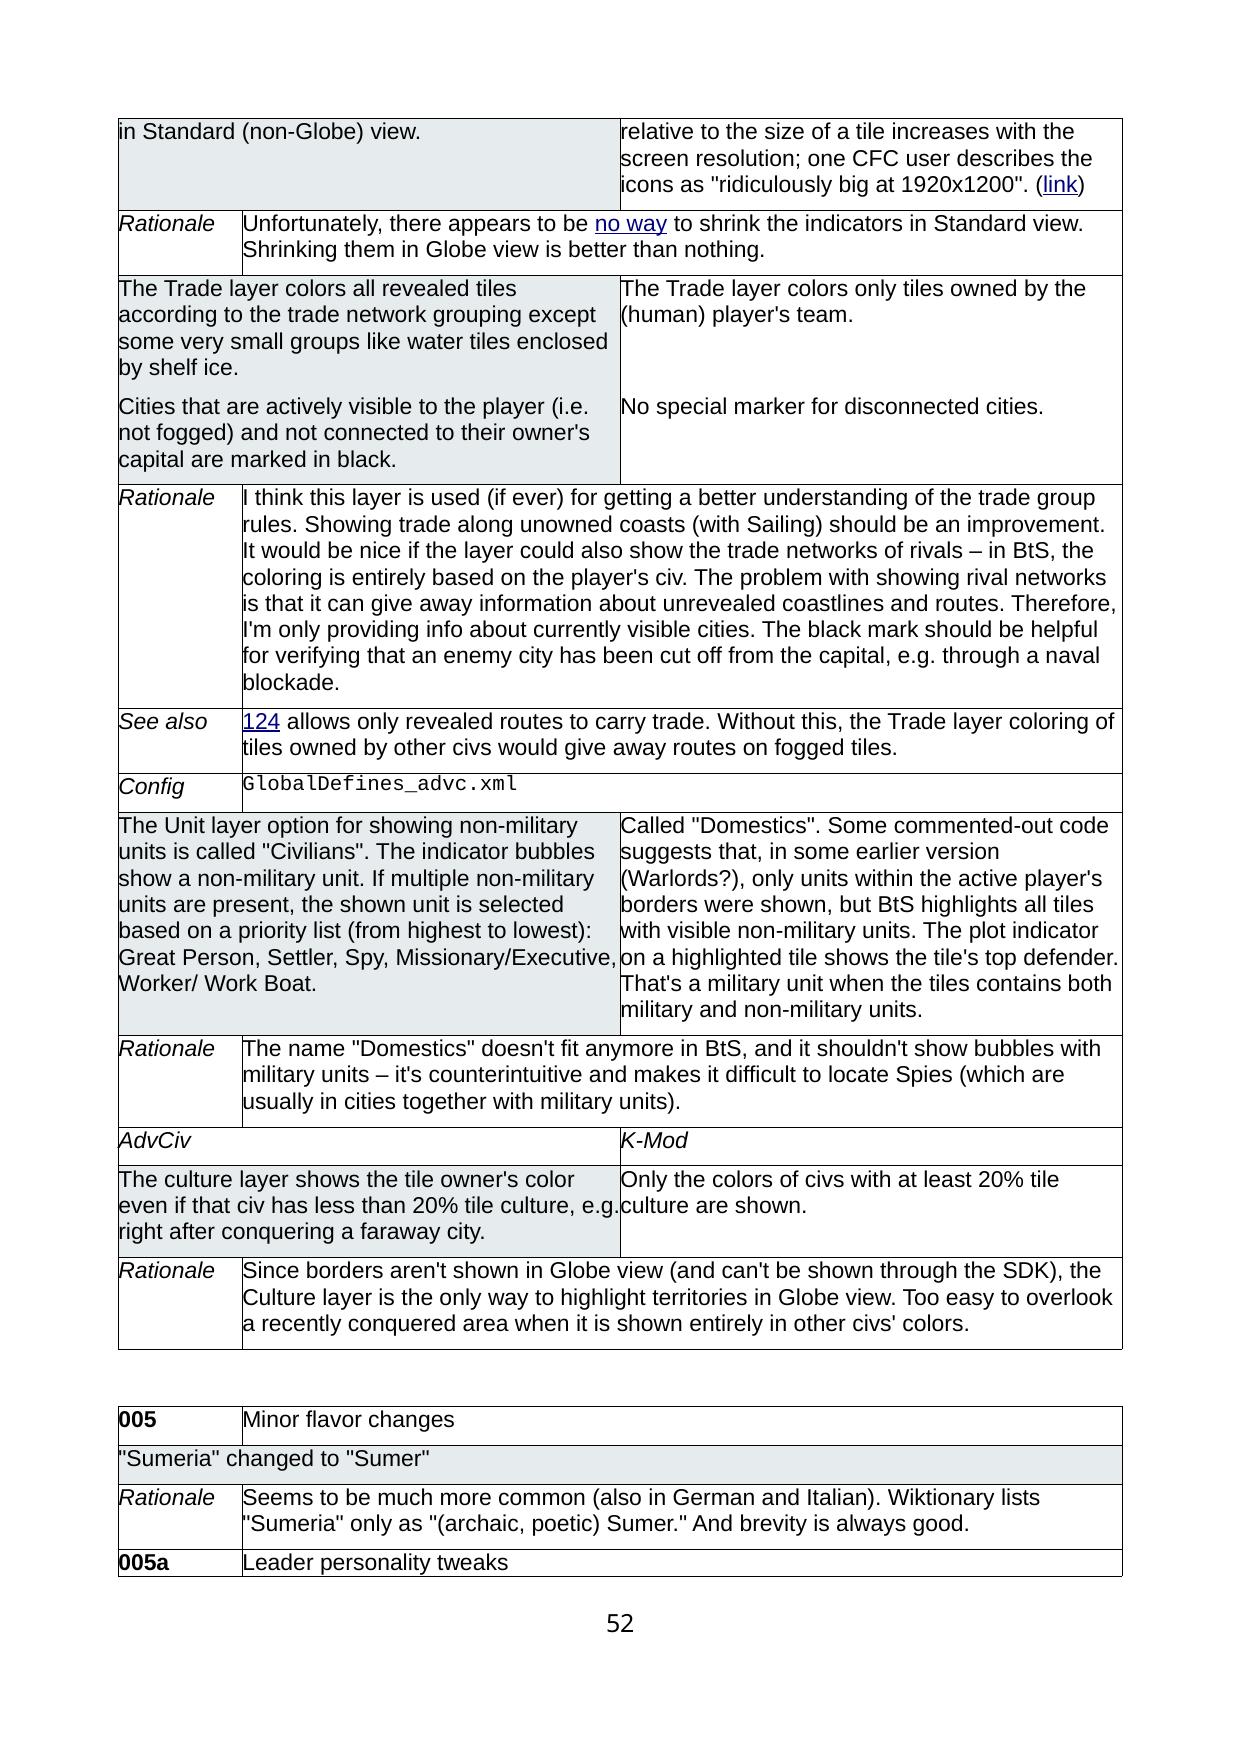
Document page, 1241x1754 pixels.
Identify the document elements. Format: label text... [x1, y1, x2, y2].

table_header Minor flavor changes [243, 1407, 1122, 1445]
table_cell 124 allows only revealed routes to carry trade. Without this, the Trade layer coloring of tiles owned by other civs would give away routes on fogged tiles. [243, 709, 1122, 773]
table_cell The culture layer shows the tile owner's color even if that civ has less than 20% tile culture, e.g. right after conquering a faraway city. [119, 1166, 620, 1257]
table_cell Since borders aren't shown in Globe view (and can't be shown through the SDK), the Culture layer is the only way to highlight territories in Globe view. Too easy to overlook a recently conquered area when it is shown entirely in other civs' colors. [243, 1258, 1122, 1348]
table_cell Only the colors of civs with at least 20% tile culture are shown. [621, 1166, 1122, 1257]
table_cell Config [119, 774, 242, 812]
table_cell See also [119, 709, 242, 773]
table_cell GlobalDefines_advc.xml [243, 774, 1122, 812]
table_cell in Standard (non-Globe) view. [119, 119, 620, 210]
table_cell The Unit layer option for showing non-military units is called "Civilians". The indicator bubbles show a non-military unit. If multiple non-military units are present, the shown unit is selected based on a priority list (from highest to lowest): Great Person, Settler, Spy, Missionary/Executive, Worker/ Work Boat. [119, 813, 620, 1035]
table_cell Rationale [119, 1036, 242, 1127]
table_cell Rationale [119, 485, 242, 708]
table_cell The Trade layer colors all revealed tiles according to the trade network grouping except some very small groups like water tiles enclosed by shelf ice. Cities that are actively visible to the player (i.e. not fogged) and not connected to their owner's capital are marked in black. [119, 276, 620, 484]
table_cell The name "Domestics" doesn't fit anymore in BtS, and it shouldn't show bubbles with military units – it's counterintuitive and makes it difficult to locate Spies (which are usually in cities together with military units). [243, 1036, 1122, 1127]
table_cell Called "Domestics". Some commented-out code suggests that, in some earlier version (Warlords?), only units within the active player's borders were shown, but BtS highlights all tiles with visible non-military units. The plot indicator on a highlighted tile shows the tile's top defender. That's a military unit when the tiles contains both military and non-military units. [621, 813, 1122, 1035]
table_cell AdvCiv [119, 1128, 620, 1165]
table_cell relative to the size of a tile increases with the screen resolution; one CFC user describes the icons as "ridiculously big at 1920x1200". (link) [621, 119, 1122, 210]
table_cell Rationale [119, 211, 242, 275]
table_cell The Trade layer colors only tiles owned by the (human) player's team. No special marker for disconnected cities. [621, 276, 1122, 484]
table_cell "Sumeria" changed to "Sumer" [119, 1446, 1122, 1484]
table_cell Unfortunately, there appears to be no way to shrink the indicators in Standard view. Shrinking them in Globe view is better than nothing. [243, 211, 1122, 275]
table_cell Leader personality tweaks [243, 1550, 1122, 1576]
table_cell 005a [119, 1550, 242, 1576]
table_cell Rationale [119, 1485, 242, 1549]
table_cell K-Mod [621, 1128, 1122, 1165]
table_header 005 [119, 1407, 242, 1445]
table_cell Seems to be much more common (also in German and Italian). Wiktionary lists "Sumeria" only as "(archaic, poetic) Sumer." And brevity is always good. [243, 1485, 1122, 1549]
table_cell I think this layer is used (if ever) for getting a better understanding of the trade group rules. Showing trade along unowned coasts (with Sailing) should be an improvement. It would be nice if the layer could also show the trade networks of rivals – in BtS, the coloring is entirely based on the player's civ. The problem with showing rival networks is that it can give away information about unrevealed coastlines and routes. Therefore, I'm only providing info about currently visible cities. The black mark should be helpful for verifying that an enemy city has been cut off from the capital, e.g. through a naval blockade. [243, 485, 1122, 708]
table_cell Rationale [119, 1258, 242, 1348]
